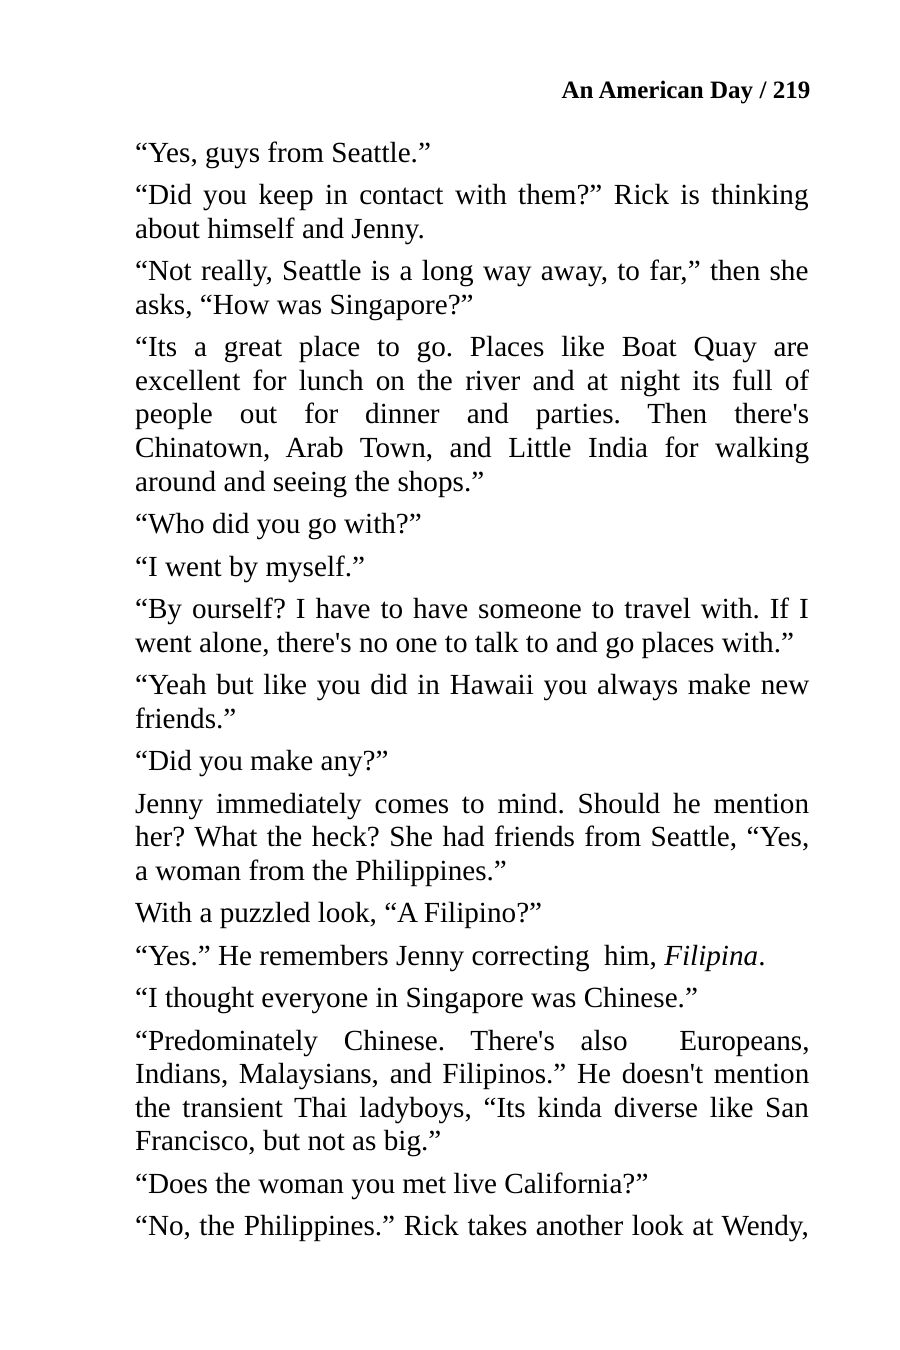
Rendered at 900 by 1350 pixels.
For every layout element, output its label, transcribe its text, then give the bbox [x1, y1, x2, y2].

text With a puzzled look, “A Filipino?” [135, 895, 810, 929]
text “Yes.” He remembers Jenny correcting him, Filipina. [135, 938, 810, 971]
text Jenny immediately comes to mind. Should he mention her? What the heck? She had friends from Seattle, “Yes, a woman from the Philippines.” [135, 786, 810, 886]
text “Predominately Chinese. There's also Europeans, Indians, Malaysians, and Filipinos.” He doesn't mention the transient Thai ladyboys, “Its kinda diverse like San Francisco, but not as big.” [135, 1023, 810, 1157]
text “Does the woman you met live California?” [135, 1166, 810, 1199]
text “Did you keep in contact with them?” Rick is thinking about himself and Jenny. [135, 177, 810, 244]
text “Its a great place to go. Places like Boat Quay are excellent for lunch on the river and at night its full of people out for dinner and parties. Then there's Chinatown, Arab Town, and Little India for walking around and seeing the shops.” [135, 329, 810, 497]
text “Not really, Seattle is a long way away, to far,” then she asks, “How was Singapore?” [135, 253, 810, 321]
text “Who did you go with?” [135, 506, 810, 540]
text “I thought everyone in Singapore was Chinese.” [135, 980, 810, 1014]
text “No, the Philippines.” Rick takes another look at Wendy, [135, 1208, 810, 1242]
text “I went by myself.” [135, 549, 810, 582]
text “Did you make any?” [135, 743, 810, 777]
text “Yeah but like you did in Hawaii you always make new friends.” [135, 667, 810, 734]
text “By ourself? I have to have someone to travel with. If I went alone, there's no one to talk to and go places with.” [135, 591, 810, 658]
text “Yes, guys from Seattle.” [135, 135, 810, 168]
